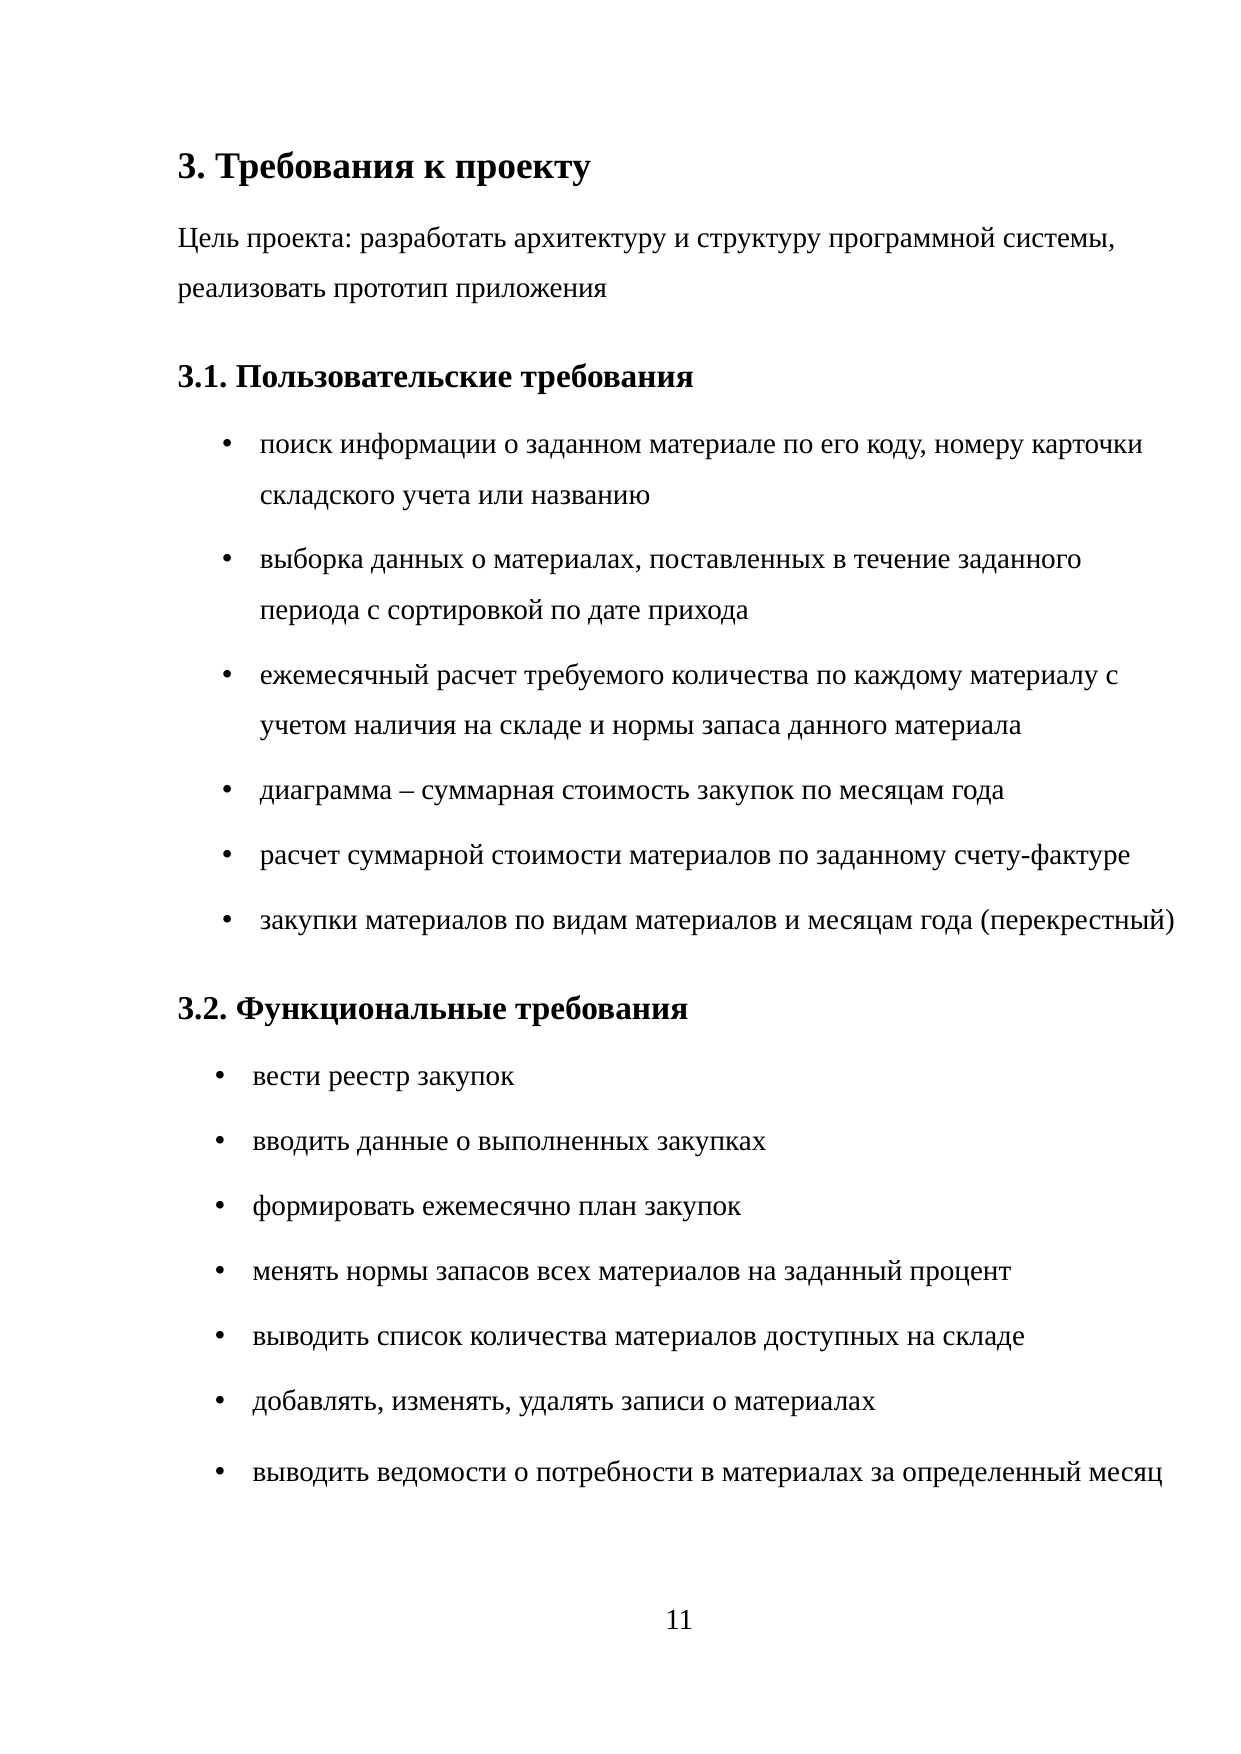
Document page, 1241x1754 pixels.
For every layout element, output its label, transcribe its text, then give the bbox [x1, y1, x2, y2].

list закупки материалов по видам материалов и месяцам года (перекрестный) [222, 902, 1181, 936]
list выводить ведомости о потребности в материалах за определенный месяц [215, 1454, 1181, 1488]
list выборка данных о материалах, поставленных в течение заданного периода с сортировкой по дате прихода [222, 542, 1181, 626]
subtitle 3.2. Функциональные требования [177, 988, 1181, 1026]
list ежемесячный расчет требуемого количества по каждому материалу с учетом наличия на складе и нормы запаса данного материала [222, 657, 1181, 741]
list выводить список количества материалов доступных на складе [215, 1318, 1181, 1352]
list поиск информации о заданном материале по его коду, номеру карточки складского учета или названию [222, 426, 1181, 510]
subtitle 3.1. Пользовательские требования [177, 356, 1181, 395]
list расчет суммарной стоимости материалов по заданному счету-фактуре [222, 837, 1181, 871]
list формировать ежемесячно план закупок [215, 1188, 1181, 1222]
text Цель проекта: разработать архитектуру и структуру программной системы, реализовать прототип приложения [177, 220, 1181, 304]
list вводить данные о выполненных закупках [215, 1123, 1181, 1157]
subtitle 3. Требования к проекту [177, 143, 1181, 186]
list добавлять, изменять, удалять записи о материалах [215, 1383, 1181, 1417]
list вести реестр закупок [215, 1058, 1181, 1092]
list диаграмма – суммарная стоимость закупок по месяцам года [222, 772, 1181, 806]
list менять нормы запасов всех материалов на заданный процент [215, 1253, 1181, 1287]
